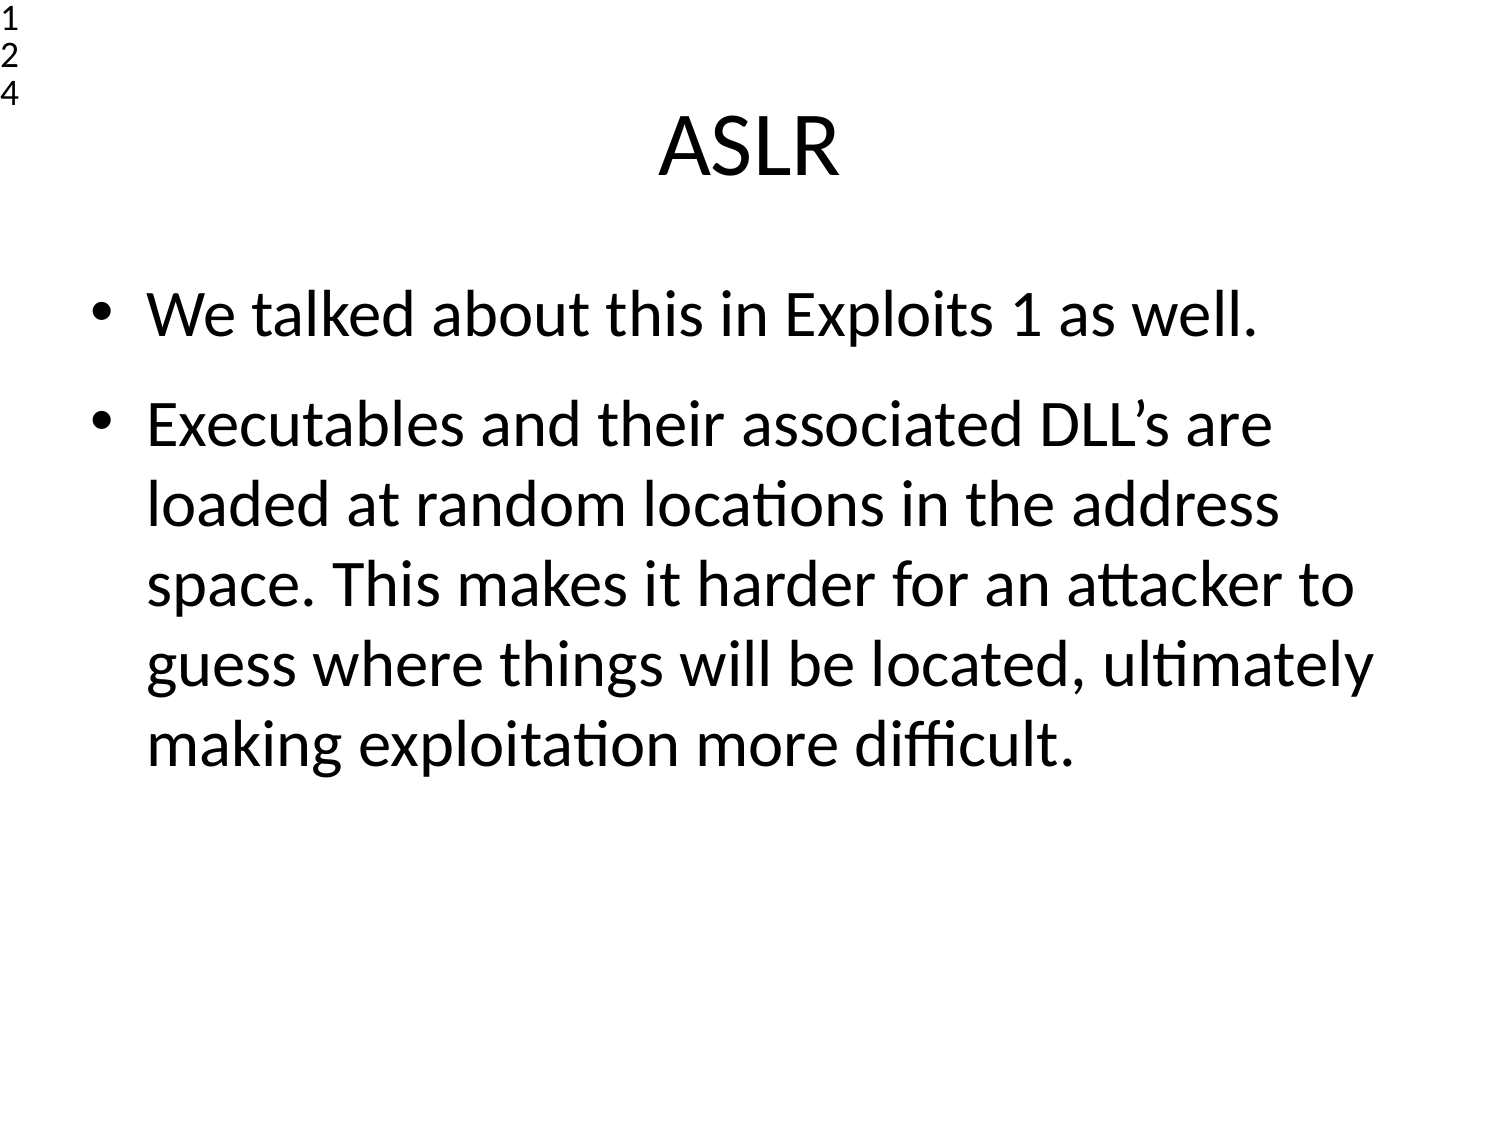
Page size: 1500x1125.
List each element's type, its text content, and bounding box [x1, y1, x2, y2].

list We talked about this in Exploits 1 as well. Executables and their associated DLL’s are loaded at random locations in the address space. This makes it harder for an attacker to guess where things will be located, ultimately making exploitation more difficult. [75, 262, 1425, 1005]
title ASLR [75, 45, 1425, 233]
